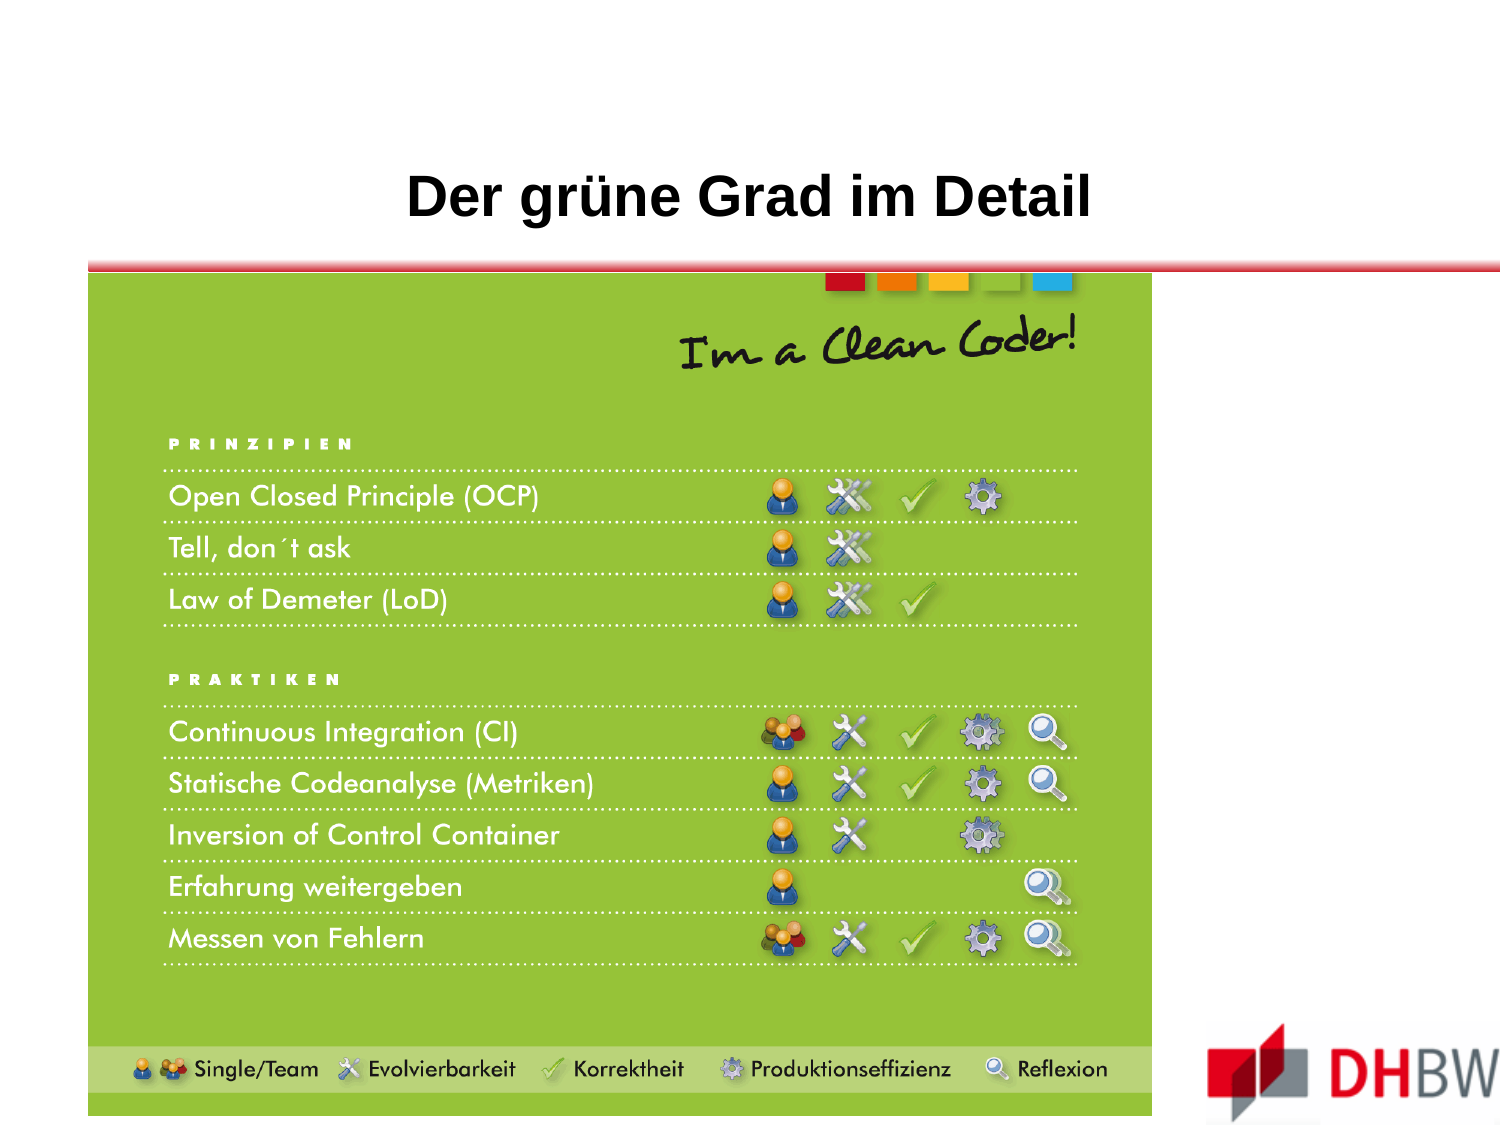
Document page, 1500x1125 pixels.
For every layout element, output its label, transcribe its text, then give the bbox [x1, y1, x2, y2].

picture [1206, 1021, 1500, 1125]
picture [88, 273, 1152, 1116]
title Der grüne Grad im Detail [112, 20, 1388, 367]
